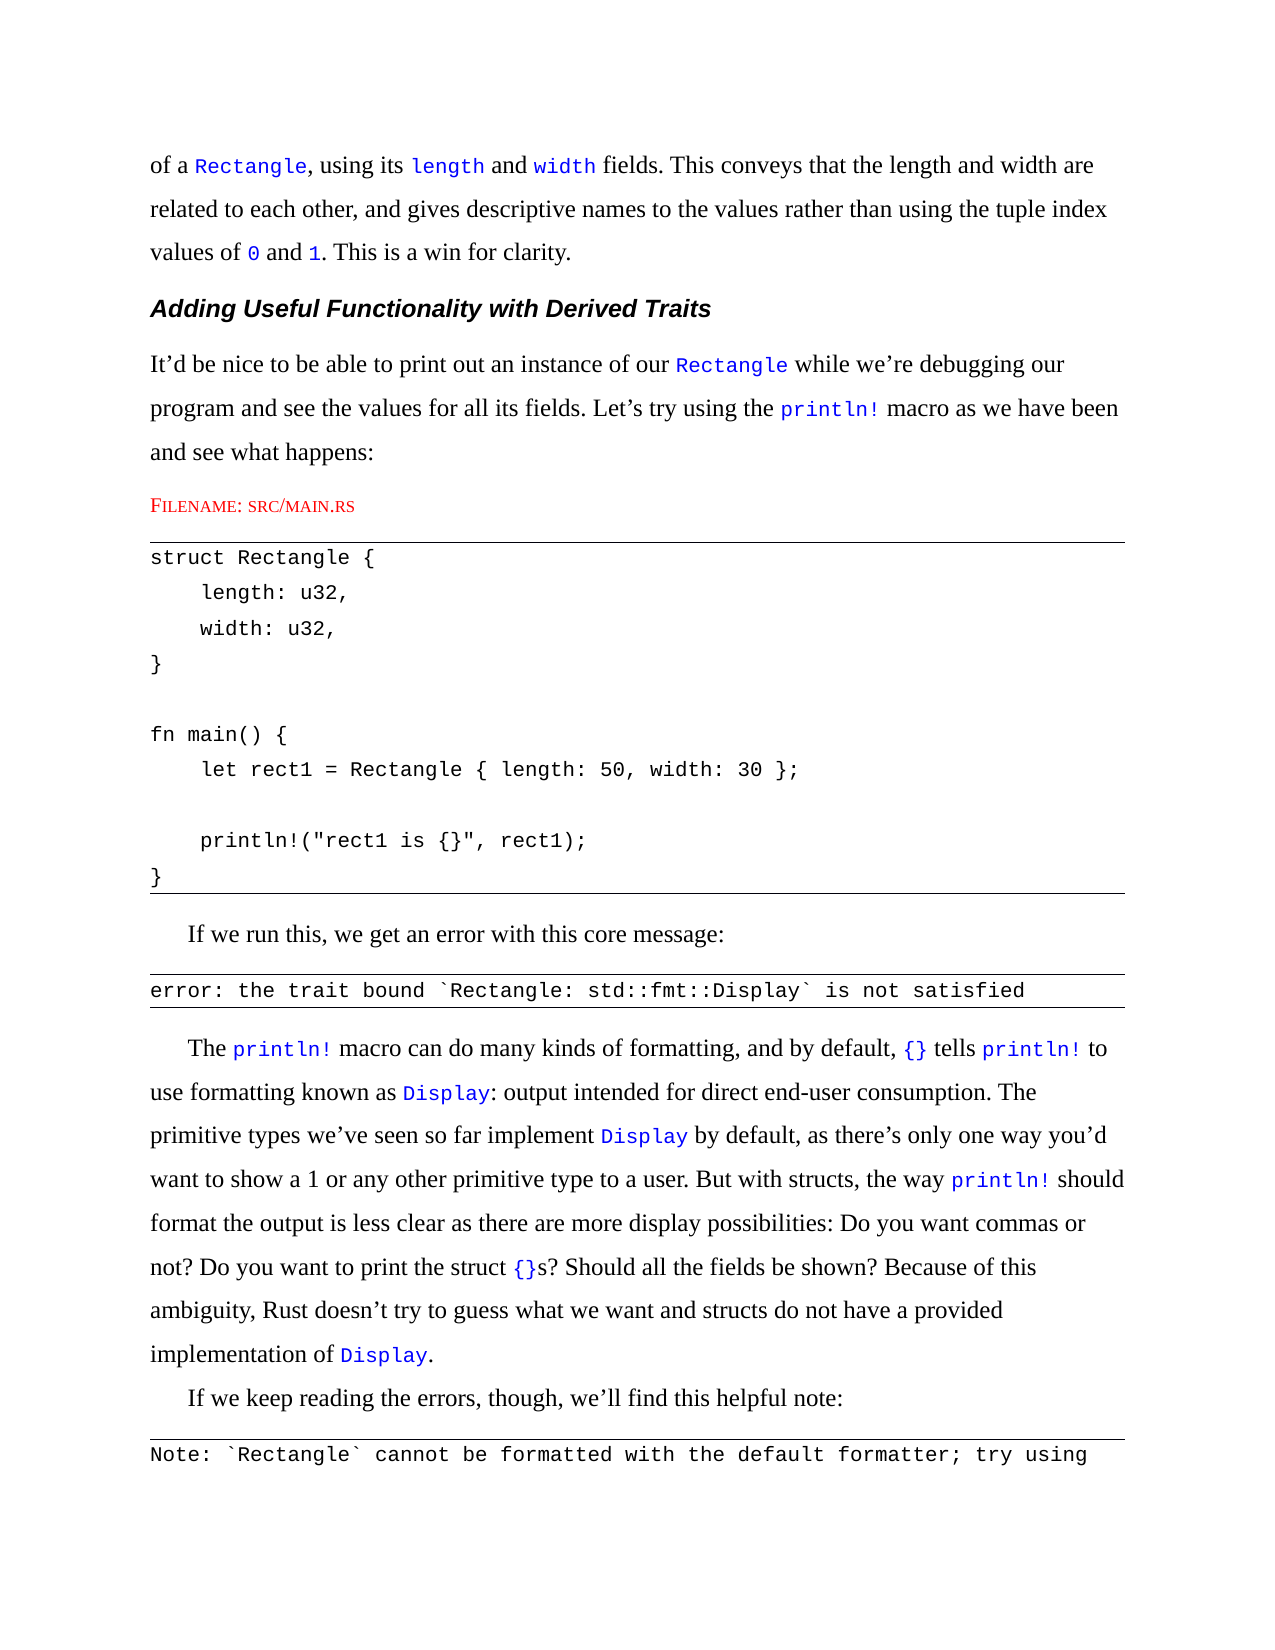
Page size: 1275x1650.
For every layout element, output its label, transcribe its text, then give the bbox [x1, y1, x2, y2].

text Note: `Rectangle` cannot be formatted with the default formatter; try using [150, 1440, 1125, 1468]
text It’d be nice to be able to print out an instance of our Rectangle while we’re debugging our program and see the values for all its fields. Let’s try using the println! macro as we have been and see what happens: [150, 349, 1125, 466]
text If we run this, we get an error with this core message: [150, 919, 1125, 947]
text let rect1 = Rectangle { length: 50, width: 30 }; [150, 759, 1125, 783]
text Filename: src/main.rs [150, 493, 1125, 517]
text } [150, 866, 1125, 893]
text fn main() { [150, 724, 1125, 748]
text If we keep reading the errors, though, we’ll find this helpful note: [150, 1383, 1125, 1412]
text of a Rectangle, using its length and width fields. This conveys that the length and width are related to each other, and gives descriptive names to the values rather than using the tuple index values of 0 and 1. This is a win for clarity. [150, 150, 1125, 267]
text Adding Useful Functionality with Derived Traits [150, 294, 1125, 323]
text println!("rect1 is {}", rect1); [150, 830, 1125, 854]
text struct Rectangle { [150, 543, 1125, 571]
text The println! macro can do many kinds of formatting, and by default, {} tells println! to use formatting known as Display: output intended for direct end-user consumption. The primitive types we’ve seen so far implement Display by default, as there’s only one way you’d want to show a 1 or any other primitive type to a user. But with structs, the way println! should format the output is less clear as there are more display possibilities: Do you want commas or not? Do you want to print the struct {}s? Should all the fields be shown? Because of this ambiguity, Rust doesn’t try to guess what we want and structs do not have a provided implementation of Display. [150, 1033, 1125, 1368]
text length: u32, [150, 582, 1125, 606]
text error: the trait bound `Rectangle: std::fmt::Display` is not satisfied [150, 975, 1125, 1007]
text width: u32, [150, 618, 1125, 641]
text } [150, 653, 1125, 677]
